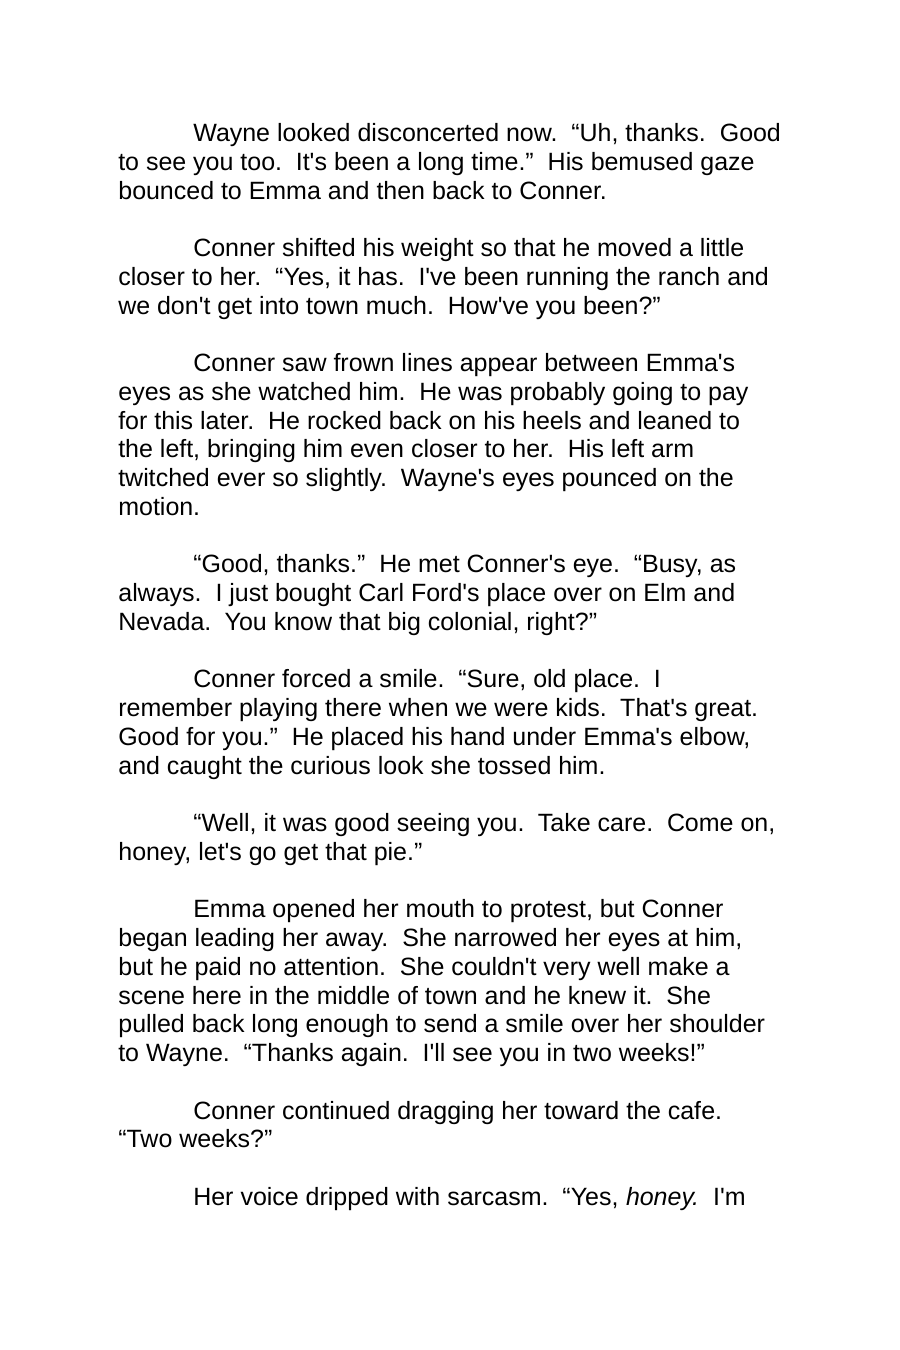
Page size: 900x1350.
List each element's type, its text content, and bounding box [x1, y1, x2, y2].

text Conner continued dragging her toward the cafe. “Two weeks?” [118, 1096, 782, 1153]
text Conner saw frown lines appear between Emma's eyes as she watched him. He was probably going to pay for this later. He rocked back on his heels and leaned to the left, bringing him even closer to her. His left arm twitched ever so slightly. Wayne's eyes pounced on the motion. [118, 348, 782, 521]
text Emma opened her mouth to protest, but Conner began leading her away. She narrowed her eyes at him, but he paid no attention. She couldn't very well make a scene here in the middle of town and he knew it. She pulled back long enough to send a smile over her shoulder to Wayne. “Thanks again. I'll see you in two weeks!” [118, 894, 782, 1067]
text Conner forced a smile. “Sure, old place. I remember playing there when we were kids. That's great. Good for you.” He placed his hand under Emma's elbow, and caught the curious look she tossed him. [118, 664, 782, 779]
text Her voice dripped with sarcasm. “Yes, honey. I'm [118, 1182, 782, 1211]
text “Good, thanks.” He met Conner's eye. “Busy, as always. I just bought Carl Ford's place over on Elm and Nevada. You know that big colonial, right?” [118, 549, 782, 636]
text Wayne looked disconcerted now. “Uh, thanks. Good to see you too. It's been a long time.” His bemused gaze bounced to Emma and then back to Conner. [118, 118, 782, 204]
text “Well, it was good seeing you. Take care. Come on, honey, let's go get that pie.” [118, 808, 782, 866]
text Conner shifted his weight so that he moved a little closer to her. “Yes, it has. I've been running the ranch and we don't get into town much. How've you been?” [118, 233, 782, 319]
